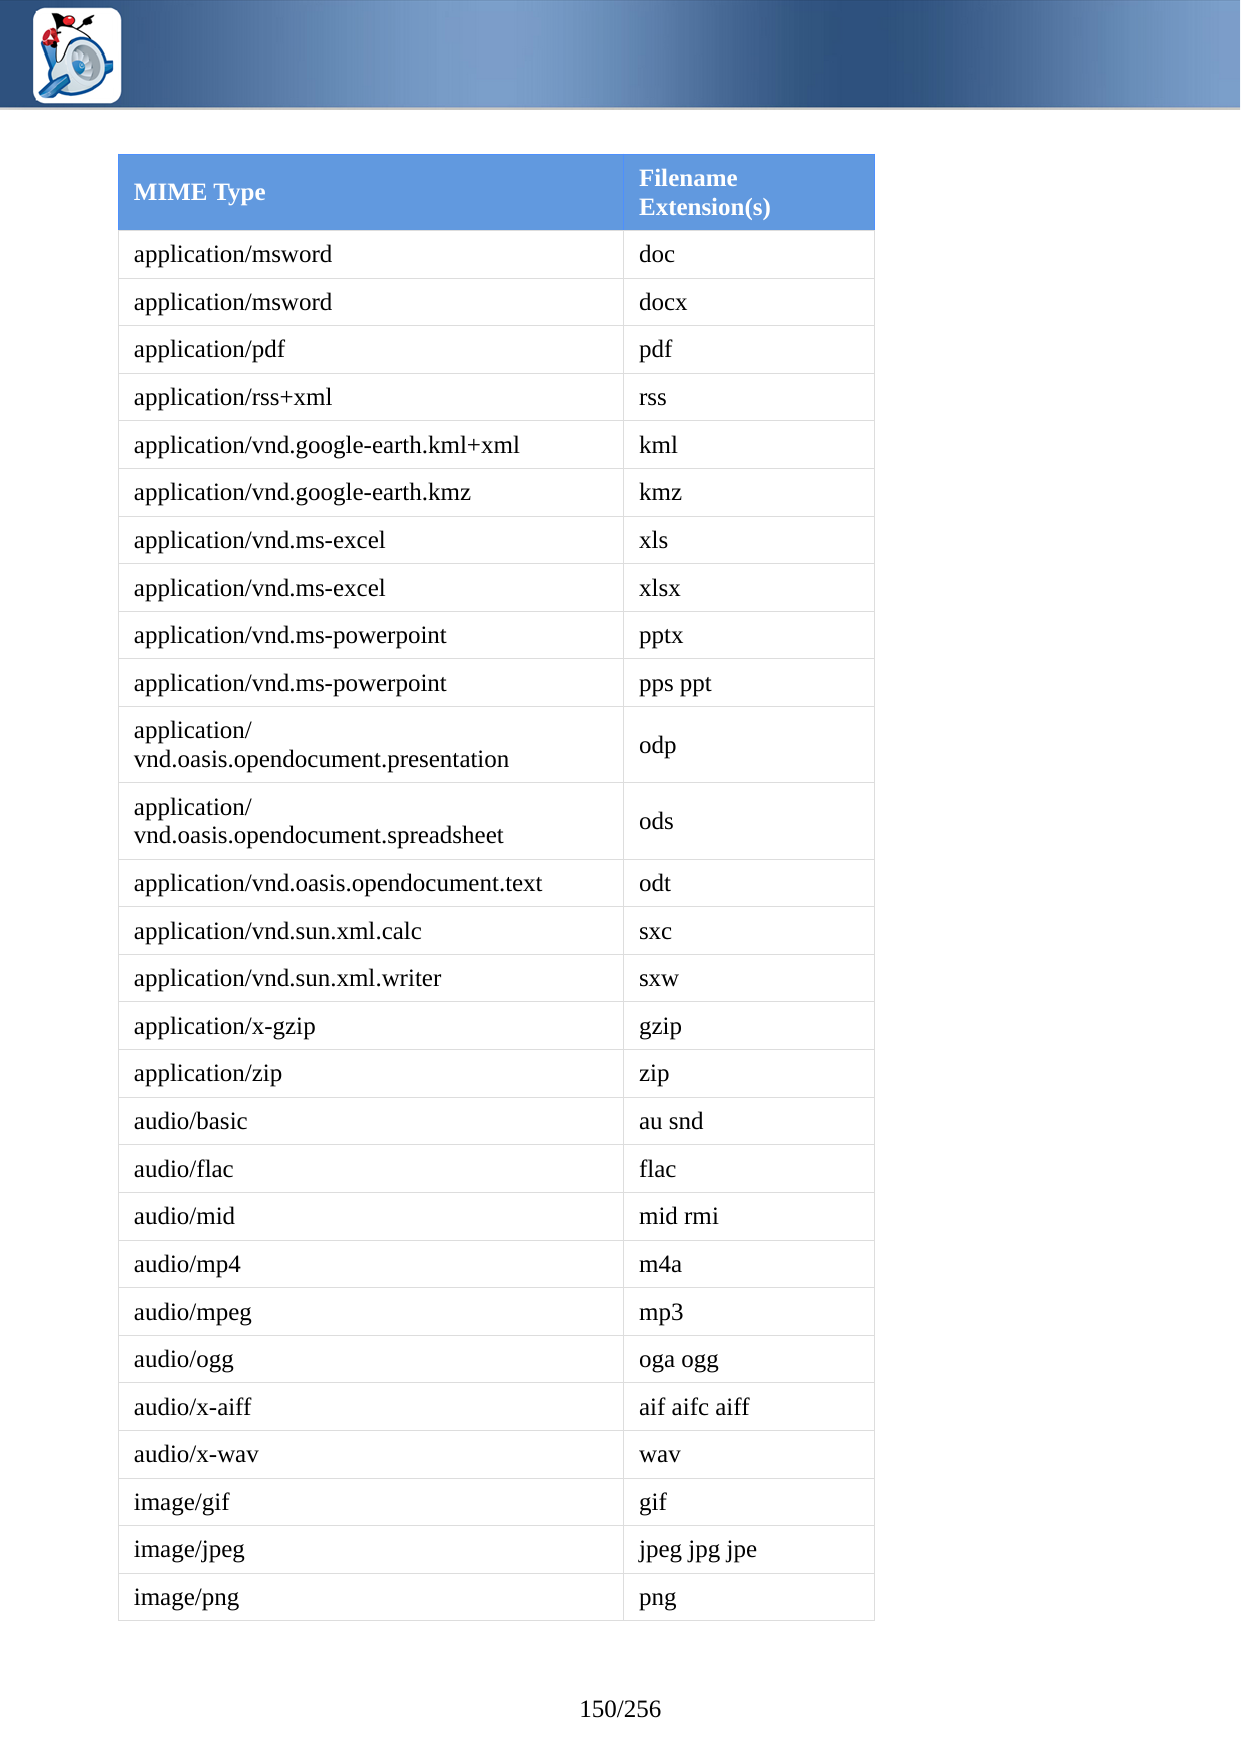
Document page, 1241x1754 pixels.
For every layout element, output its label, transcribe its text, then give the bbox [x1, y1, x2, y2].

table_cell audio/x-wav [119, 1431, 623, 1477]
table_header Filename Extension(s) [624, 155, 874, 230]
table_cell flac [624, 1145, 874, 1192]
table_cell audio/flac [119, 1145, 623, 1192]
table_cell audio/x-aiff [119, 1383, 623, 1430]
table_cell pptx [624, 612, 874, 658]
table_cell audio/ogg [119, 1336, 623, 1382]
table_cell xls [624, 517, 874, 563]
table_cell image/gif [119, 1479, 623, 1525]
table_cell aif aifc aiff [624, 1383, 874, 1430]
table_cell au snd [624, 1098, 874, 1144]
table_cell audio/basic [119, 1098, 623, 1144]
table_cell wav [624, 1431, 874, 1477]
table_cell application/zip [119, 1050, 623, 1097]
table_cell sxc [624, 907, 874, 954]
table_cell application/vnd.oasis.opendocument.presentation [119, 707, 623, 782]
table_cell application/vnd.google-earth.kmz [119, 469, 623, 516]
table_cell application/pdf [119, 326, 623, 373]
table_cell application/vnd.oasis.opendocument.spreadsheet [119, 783, 623, 859]
table_cell xlsx [624, 564, 874, 611]
table_cell audio/mid [119, 1193, 623, 1239]
table_cell kmz [624, 469, 874, 516]
table_cell application/vnd.ms-excel [119, 564, 623, 611]
table_cell application/x-gzip [119, 1002, 623, 1049]
table_cell mid rmi [624, 1193, 874, 1239]
table_cell zip [624, 1050, 874, 1097]
table_cell rss [624, 374, 874, 420]
table_header MIME Type [119, 155, 623, 230]
table_cell pdf [624, 326, 874, 373]
table_cell application/vnd.sun.xml.calc [119, 907, 623, 954]
table_cell application/rss+xml [119, 374, 623, 420]
table_cell png [624, 1574, 874, 1620]
table_cell application/vnd.ms-powerpoint [119, 612, 623, 658]
table_cell jpeg jpg jpe [624, 1526, 874, 1573]
table_cell kml [624, 421, 874, 468]
table_cell application/vnd.ms-powerpoint [119, 659, 623, 706]
table_cell audio/mp4 [119, 1241, 623, 1287]
table_cell m4a [624, 1241, 874, 1287]
table_cell ods [624, 783, 874, 859]
table_cell odt [624, 860, 874, 906]
picture [0, 0, 1241, 110]
table_cell gif [624, 1479, 874, 1525]
table_cell application/vnd.oasis.opendocument.text [119, 860, 623, 906]
table_cell application/vnd.sun.xml.writer [119, 955, 623, 1001]
table_cell oga ogg [624, 1336, 874, 1382]
table_cell application/vnd.google-earth.kml+xml [119, 421, 623, 468]
table_cell audio/mpeg [119, 1288, 623, 1335]
table_cell application/vnd.ms-excel [119, 517, 623, 563]
table_cell mp3 [624, 1288, 874, 1335]
table_cell pps ppt [624, 659, 874, 706]
table_cell image/png [119, 1574, 623, 1620]
table_cell sxw [624, 955, 874, 1001]
table_cell doc [624, 231, 874, 277]
table_cell application/msword [119, 279, 623, 325]
table_cell image/jpeg [119, 1526, 623, 1573]
table_cell application/msword [119, 231, 623, 277]
table_cell odp [624, 707, 874, 782]
table_cell docx [624, 279, 874, 325]
table_cell gzip [624, 1002, 874, 1049]
